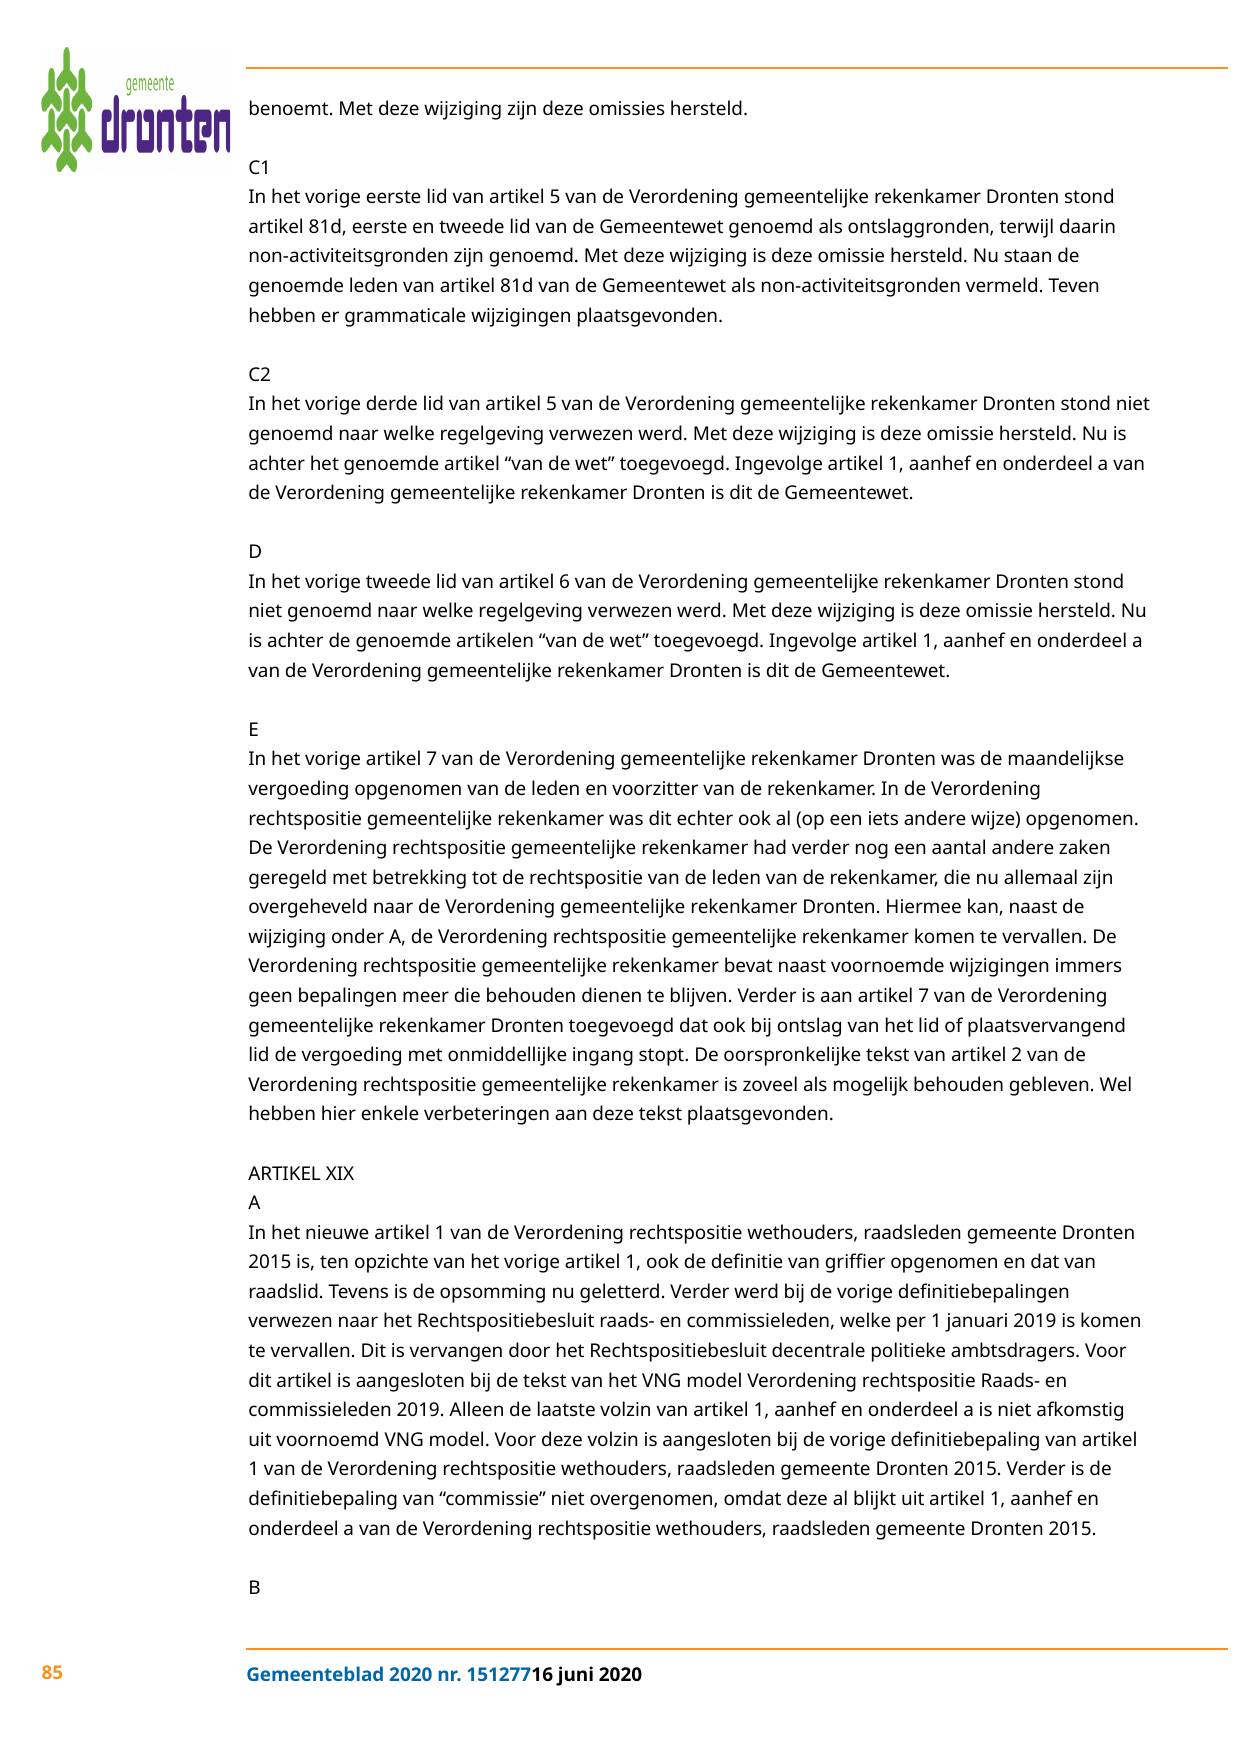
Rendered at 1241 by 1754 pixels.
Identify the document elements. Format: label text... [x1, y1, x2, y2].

text E [248, 716, 1152, 742]
picture [41, 47, 231, 172]
text benoemt. Met deze wijziging zijn deze omissies hersteld. [248, 95, 1152, 121]
text A [248, 1189, 1152, 1215]
text ARTIKEL XIX [248, 1160, 1152, 1186]
text D [248, 538, 1152, 564]
text In het nieuwe artikel 1 van de Verordening rechtspositie wethouders, raadsleden gemeente Dronten 2015 is, ten opzichte van het vorige artikel 1, ook de definitie van griffier opgenomen en dat van raadslid. Tevens is de opsomming nu geletterd. Verder werd bij de vorige definitiebepalingen verwezen naar het Rechtspositiebesluit raads- en commissieleden, welke per 1 januari 2019 is komen te vervallen. Dit is vervangen door het Rechtspositiebesluit decentrale politieke ambtsdragers. Voor dit artikel is aangesloten bij de tekst van het VNG model Verordening rechtspositie Raads- en commissieleden 2019. Alleen de laatste volzin van artikel 1, aanhef en onderdeel a is niet afkomstig uit voornoemd VNG model. Voor deze volzin is aangesloten bij de vorige definitiebepaling van artikel 1 van de Verordening rechtspositie wethouders, raadsleden gemeente Dronten 2015. Verder is de definitiebepaling van “commissie” niet overgenomen, omdat deze al blijkt uit artikel 1, aanhef en onderdeel a van de Verordening rechtspositie wethouders, raadsleden gemeente Dronten 2015. [248, 1219, 1152, 1541]
text In het vorige derde lid van artikel 5 van de Verordening gemeentelijke rekenkamer Dronten stond niet genoemd naar welke regelgeving verwezen werd. Met deze wijziging is deze omissie hersteld. Nu is achter het genoemde artikel “van de wet” toegevoegd. Ingevolge artikel 1, aanhef en onderdeel a van de Verordening gemeentelijke rekenkamer Dronten is dit de Gemeentewet. [248, 391, 1152, 505]
text In het vorige tweede lid van artikel 6 van de Verordening gemeentelijke rekenkamer Dronten stond niet genoemd naar welke regelgeving verwezen werd. Met deze wijziging is deze omissie hersteld. Nu is achter de genoemde artikelen “van de wet” toegevoegd. Ingevolge artikel 1, aanhef en onderdeel a van de Verordening gemeentelijke rekenkamer Dronten is dit de Gemeentewet. [248, 568, 1152, 683]
text In het vorige artikel 7 van de Verordening gemeentelijke rekenkamer Dronten was de maandelijkse vergoeding opgenomen van de leden en voorzitter van de rekenkamer. In de Verordening rechtspositie gemeentelijke rekenkamer was dit echter ook al (op een iets andere wijze) opgenomen. De Verordening rechtspositie gemeentelijke rekenkamer had verder nog een aantal andere zaken geregeld met betrekking tot de rechtspositie van de leden van de rekenkamer, die nu allemaal zijn overgeheveld naar de Verordening gemeentelijke rekenkamer Dronten. Hiermee kan, naast de wijziging onder A, de Verordening rechtspositie gemeentelijke rekenkamer komen te vervallen. De Verordening rechtspositie gemeentelijke rekenkamer bevat naast voornoemde wijzigingen immers geen bepalingen meer die behouden dienen te blijven. Verder is aan artikel 7 van de Verordening gemeentelijke rekenkamer Dronten toegevoegd dat ook bij ontslag van het lid of plaatsvervangend lid de vergoeding met onmiddellijke ingang stopt. De oorspronkelijke tekst van artikel 2 van de Verordening rechtspositie gemeentelijke rekenkamer is zoveel als mogelijk behouden gebleven. Wel hebben hier enkele verbeteringen aan deze tekst plaatsgevonden. [248, 746, 1152, 1126]
text C1 [248, 154, 1152, 180]
text B [248, 1574, 1152, 1600]
text In het vorige eerste lid van artikel 5 van de Verordening gemeentelijke rekenkamer Dronten stond artikel 81d, eerste en tweede lid van de Gemeentewet genoemd als ontslaggronden, terwijl daarin non-activiteitsgronden zijn genoemd. Met deze wijziging is deze omissie hersteld. Nu staan de genoemde leden van artikel 81d van de Gemeentewet als non-activiteitsgronden vermeld. Teven hebben er grammaticale wijzigingen plaatsgevonden. [248, 183, 1152, 328]
text C2 [248, 361, 1152, 387]
